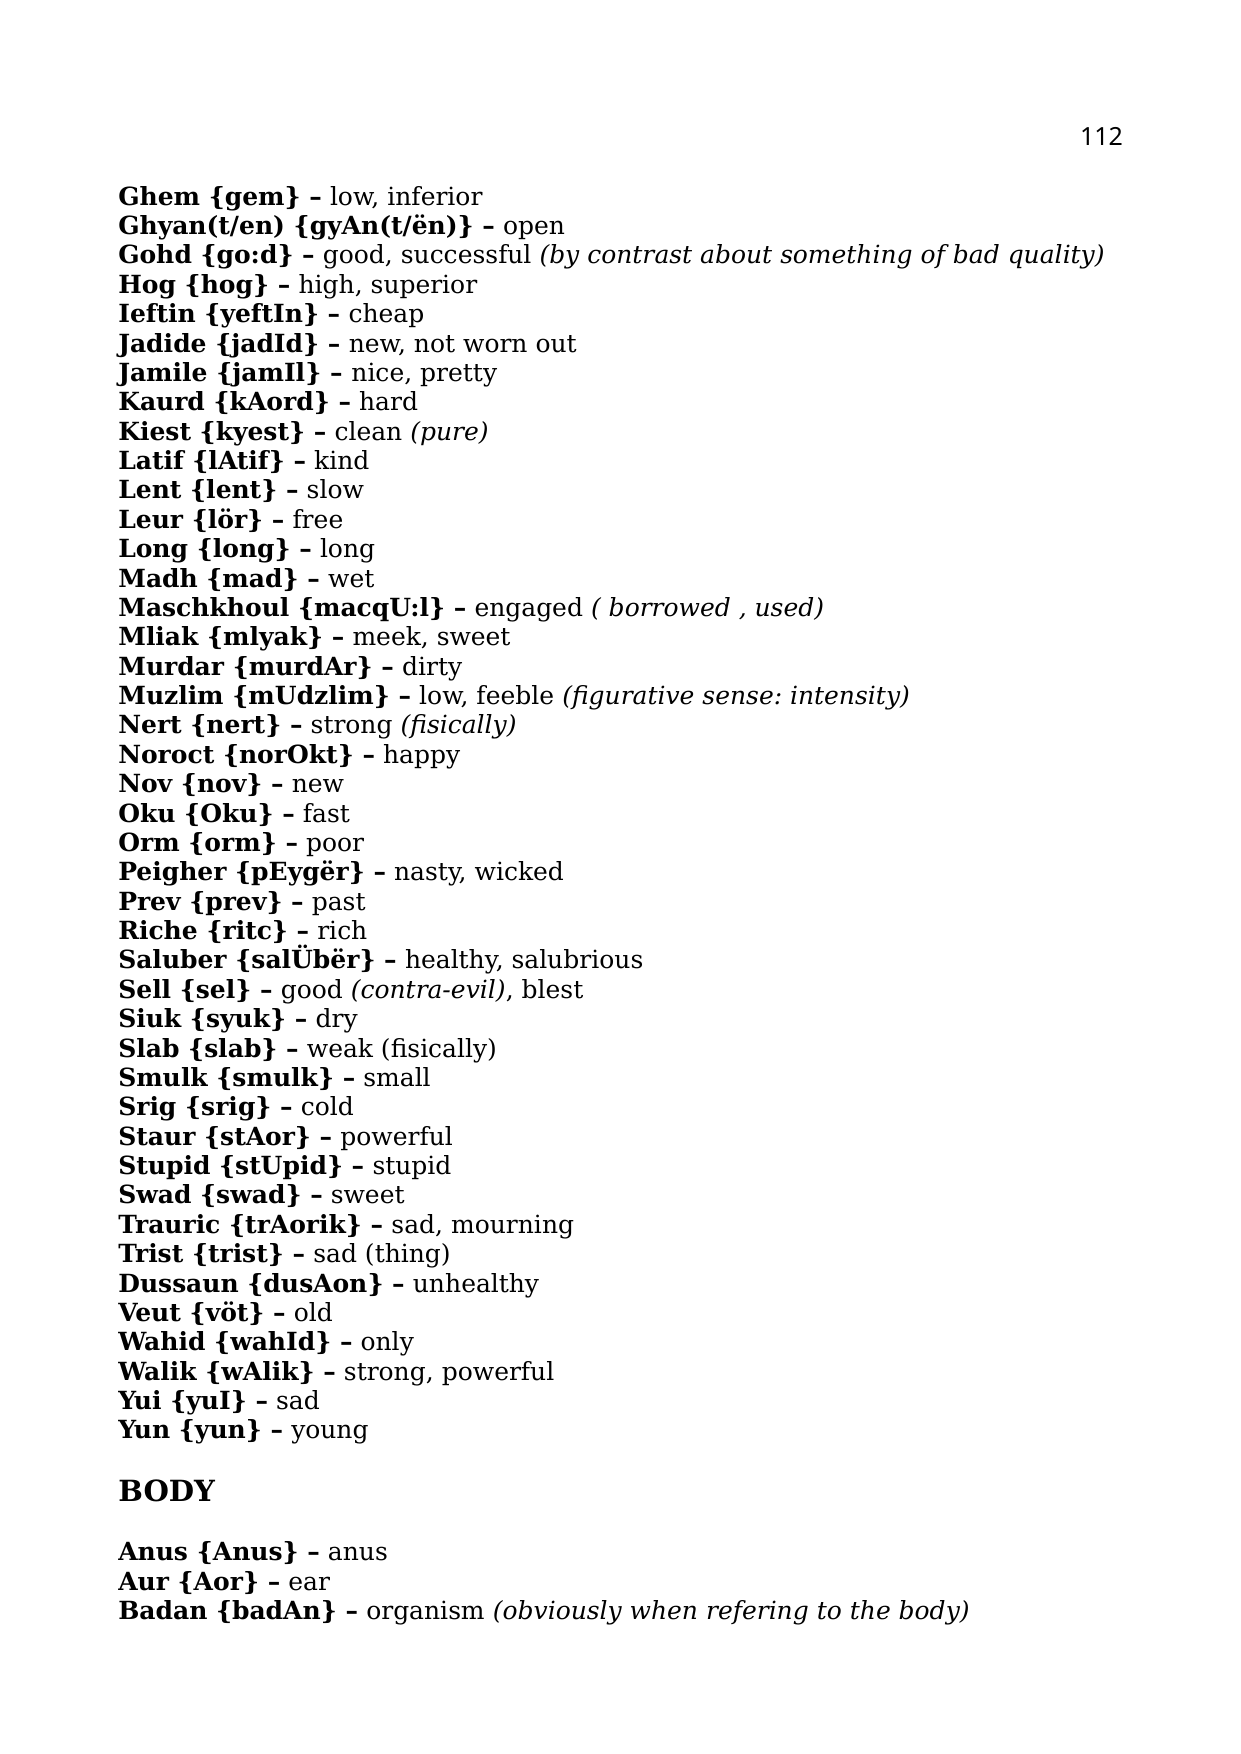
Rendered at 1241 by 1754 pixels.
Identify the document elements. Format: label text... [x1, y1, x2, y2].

text Swad {swad} – sweet [118, 1180, 1123, 1210]
text Siuk {syuk} – dry [118, 1004, 1123, 1033]
text Long {long} – long [118, 534, 1123, 563]
text Prev {prev} – past [118, 887, 1123, 916]
text Walik {wAlik} – strong, powerful [118, 1357, 1123, 1386]
text Srig {srig} – cold [118, 1092, 1123, 1122]
text Nert {nert} – strong (fisically) [118, 710, 1123, 740]
text Gohd {go:d} – good, successful (by contrast about something of bad quality) [118, 240, 1123, 270]
text Sell {sel} – good (contra-evil), blest [118, 975, 1123, 1004]
text Peigher {pEygër} – nasty, wicked [118, 857, 1123, 887]
text Saluber {salÜbër} – healthy, salubrious [118, 945, 1123, 975]
text Nov {nov} – new [118, 769, 1123, 798]
text Badan {badAn} – organism (obviously when refering to the body) [118, 1596, 1123, 1626]
text Kaurd {kAord} – hard [118, 387, 1123, 417]
text Hog {hog} – high, superior [118, 270, 1123, 299]
text Jamile {jamIl} – nice, pretty [118, 358, 1123, 387]
text Kiest {kyest} – clean (pure) [118, 417, 1123, 446]
text Muzlim {mUdzlim} – low, feeble (figurative sense: intensity) [118, 681, 1123, 710]
text Stupid {stUpid} – stupid [118, 1151, 1123, 1180]
text Noroct {norOkt} – happy [118, 740, 1123, 769]
text Maschkhoul {macqU:l} – engaged ( borrowed , used) [118, 593, 1123, 622]
text Ieftin {yeftIn} – cheap [118, 299, 1123, 328]
text Yui {yuI} – sad [118, 1386, 1123, 1415]
text Murdar {murdAr} – dirty [118, 652, 1123, 681]
text Trist {trist} – sad (thing) [118, 1239, 1123, 1268]
text Ghyan(t/en) {gyAn(t/ën)} – open [118, 211, 1123, 240]
text Slab {slab} – weak (fisically) [118, 1033, 1123, 1063]
text Staur {stAor} – powerful [118, 1122, 1123, 1151]
text Leur {lör} – free [118, 505, 1123, 534]
text Oku {Oku} – fast [118, 798, 1123, 828]
text Jadide {jadId} – new, not worn out [118, 328, 1123, 358]
text Latif {lAtif} – kind [118, 446, 1123, 475]
text Aur {Aor} – ear [118, 1567, 1123, 1596]
text Anus {Anus} – anus [118, 1537, 1123, 1567]
text Riche {ritc} – rich [118, 916, 1123, 945]
text Yun {yun} – young [118, 1415, 1123, 1445]
text Smulk {smulk} – small [118, 1063, 1123, 1092]
text Trauric {trAorik} – sad, mourning [118, 1210, 1123, 1239]
subtitle BODY [118, 1474, 1123, 1508]
text Dussaun {dusAon} – unhealthy [118, 1268, 1123, 1298]
text Lent {lent} – slow [118, 475, 1123, 505]
text Mliak {mlyak} – meek, sweet [118, 622, 1123, 652]
text Orm {orm} – poor [118, 828, 1123, 857]
text Ghem {gem} – low, inferior [118, 182, 1123, 211]
text Veut {vöt} – old [118, 1298, 1123, 1327]
text Wahid {wahId} – only [118, 1327, 1123, 1357]
text Madh {mad} – wet [118, 563, 1123, 593]
